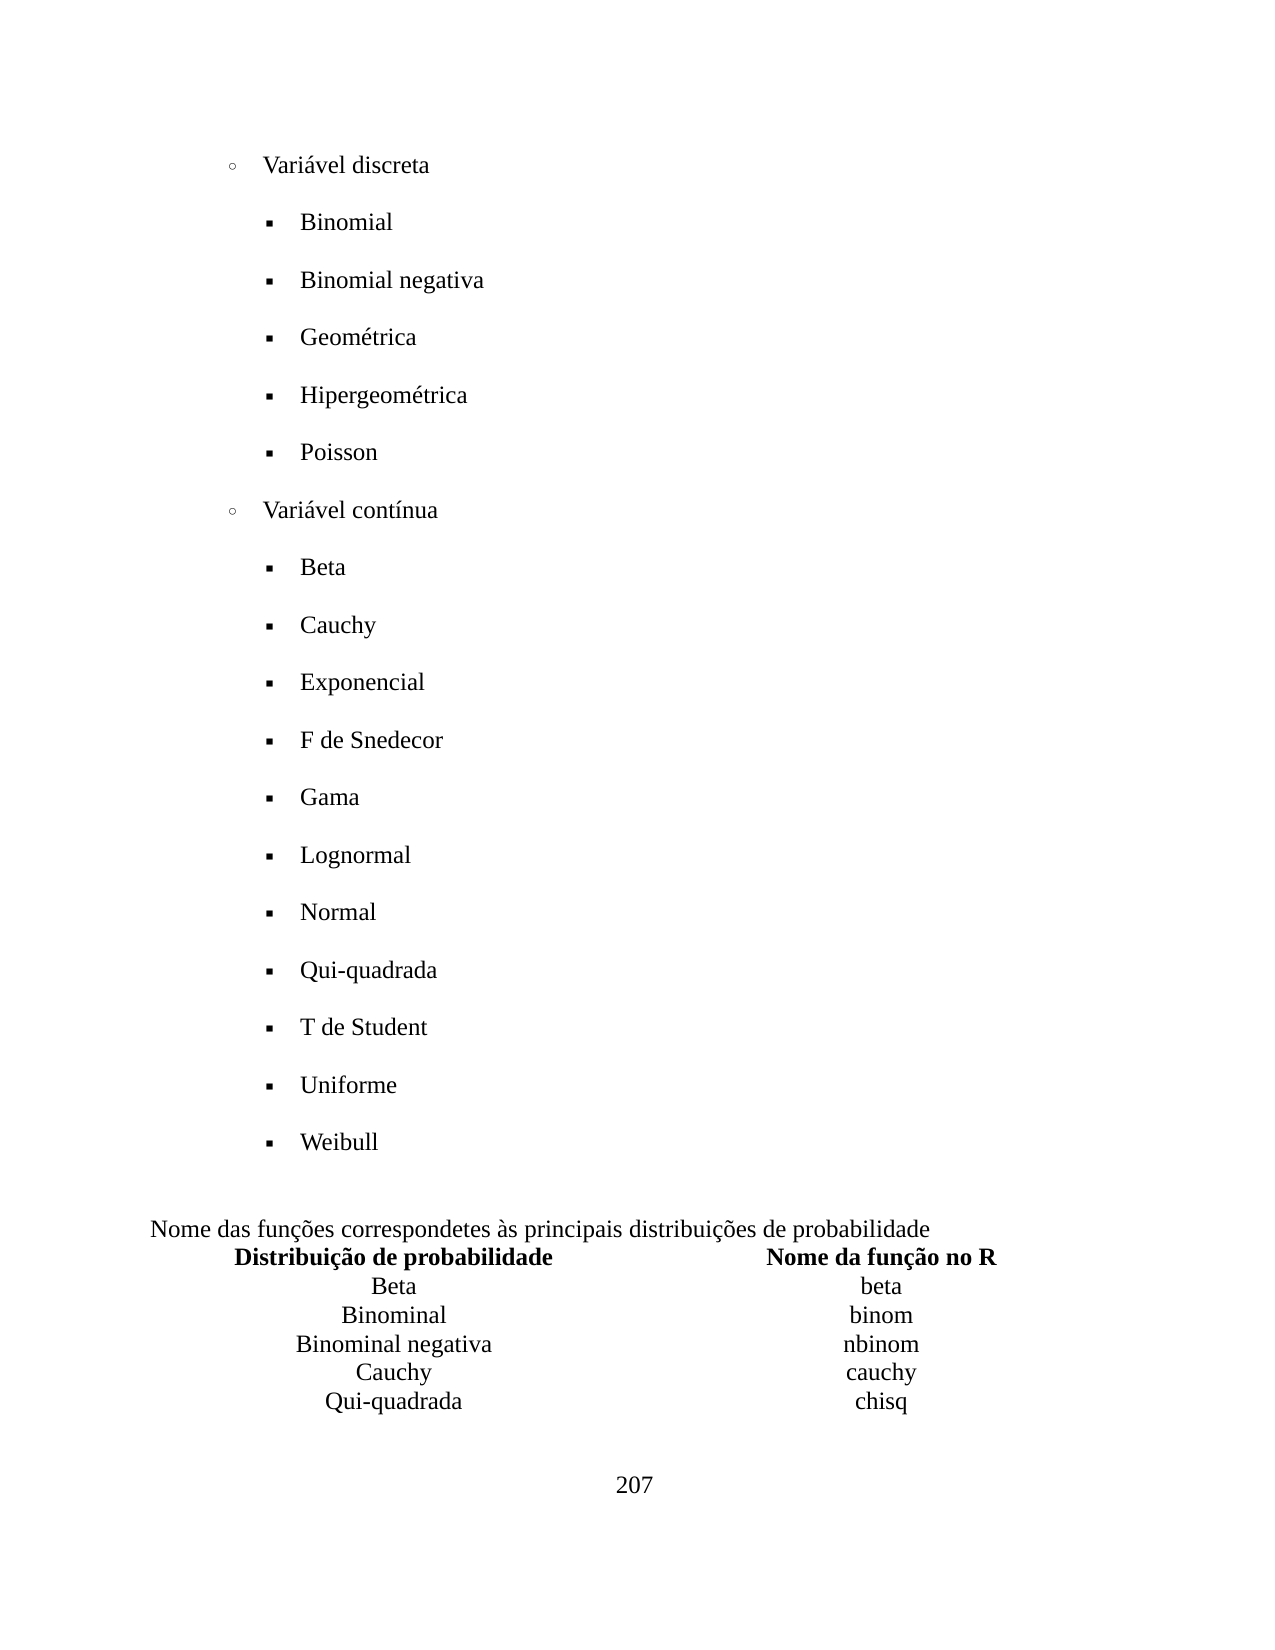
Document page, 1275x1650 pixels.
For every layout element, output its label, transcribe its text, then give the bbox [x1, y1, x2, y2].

table_cell cauchy [638, 1358, 1125, 1386]
list Poisson [262, 437, 1125, 495]
list Uniforme [262, 1070, 1125, 1127]
table_cell Binominal [150, 1300, 637, 1329]
list Lognormal [262, 840, 1125, 897]
table_cell Qui-quadrada [150, 1386, 637, 1415]
list Geométrica [262, 322, 1125, 380]
table_cell Binominal negativa [150, 1329, 637, 1357]
table_header Distribuição de probabilidade [150, 1243, 637, 1271]
table_cell beta [638, 1271, 1125, 1300]
list Variável contínua [225, 495, 1125, 552]
table_header Nome da função no R [638, 1243, 1125, 1271]
list Cauchy [262, 610, 1125, 667]
list T de Student [262, 1012, 1125, 1070]
list Exponencial [262, 667, 1125, 725]
text Nome das funções correspondetes às principais distribuições de probabilidade [150, 1214, 1125, 1242]
table_cell chisq [638, 1386, 1125, 1415]
table_cell Beta [150, 1271, 637, 1300]
list Weibull [262, 1127, 1125, 1185]
list Hipergeométrica [262, 380, 1125, 437]
list Variável discreta [225, 150, 1125, 207]
table_cell nbinom [638, 1329, 1125, 1357]
list Qui-quadrada [262, 955, 1125, 1012]
list Gama [262, 782, 1125, 840]
list Normal [262, 897, 1125, 955]
list Binomial negativa [262, 265, 1125, 322]
list Binomial [262, 207, 1125, 265]
table_cell Cauchy [150, 1358, 637, 1386]
list Beta [262, 552, 1125, 610]
list F de Snedecor [262, 725, 1125, 782]
table_cell binom [638, 1300, 1125, 1329]
